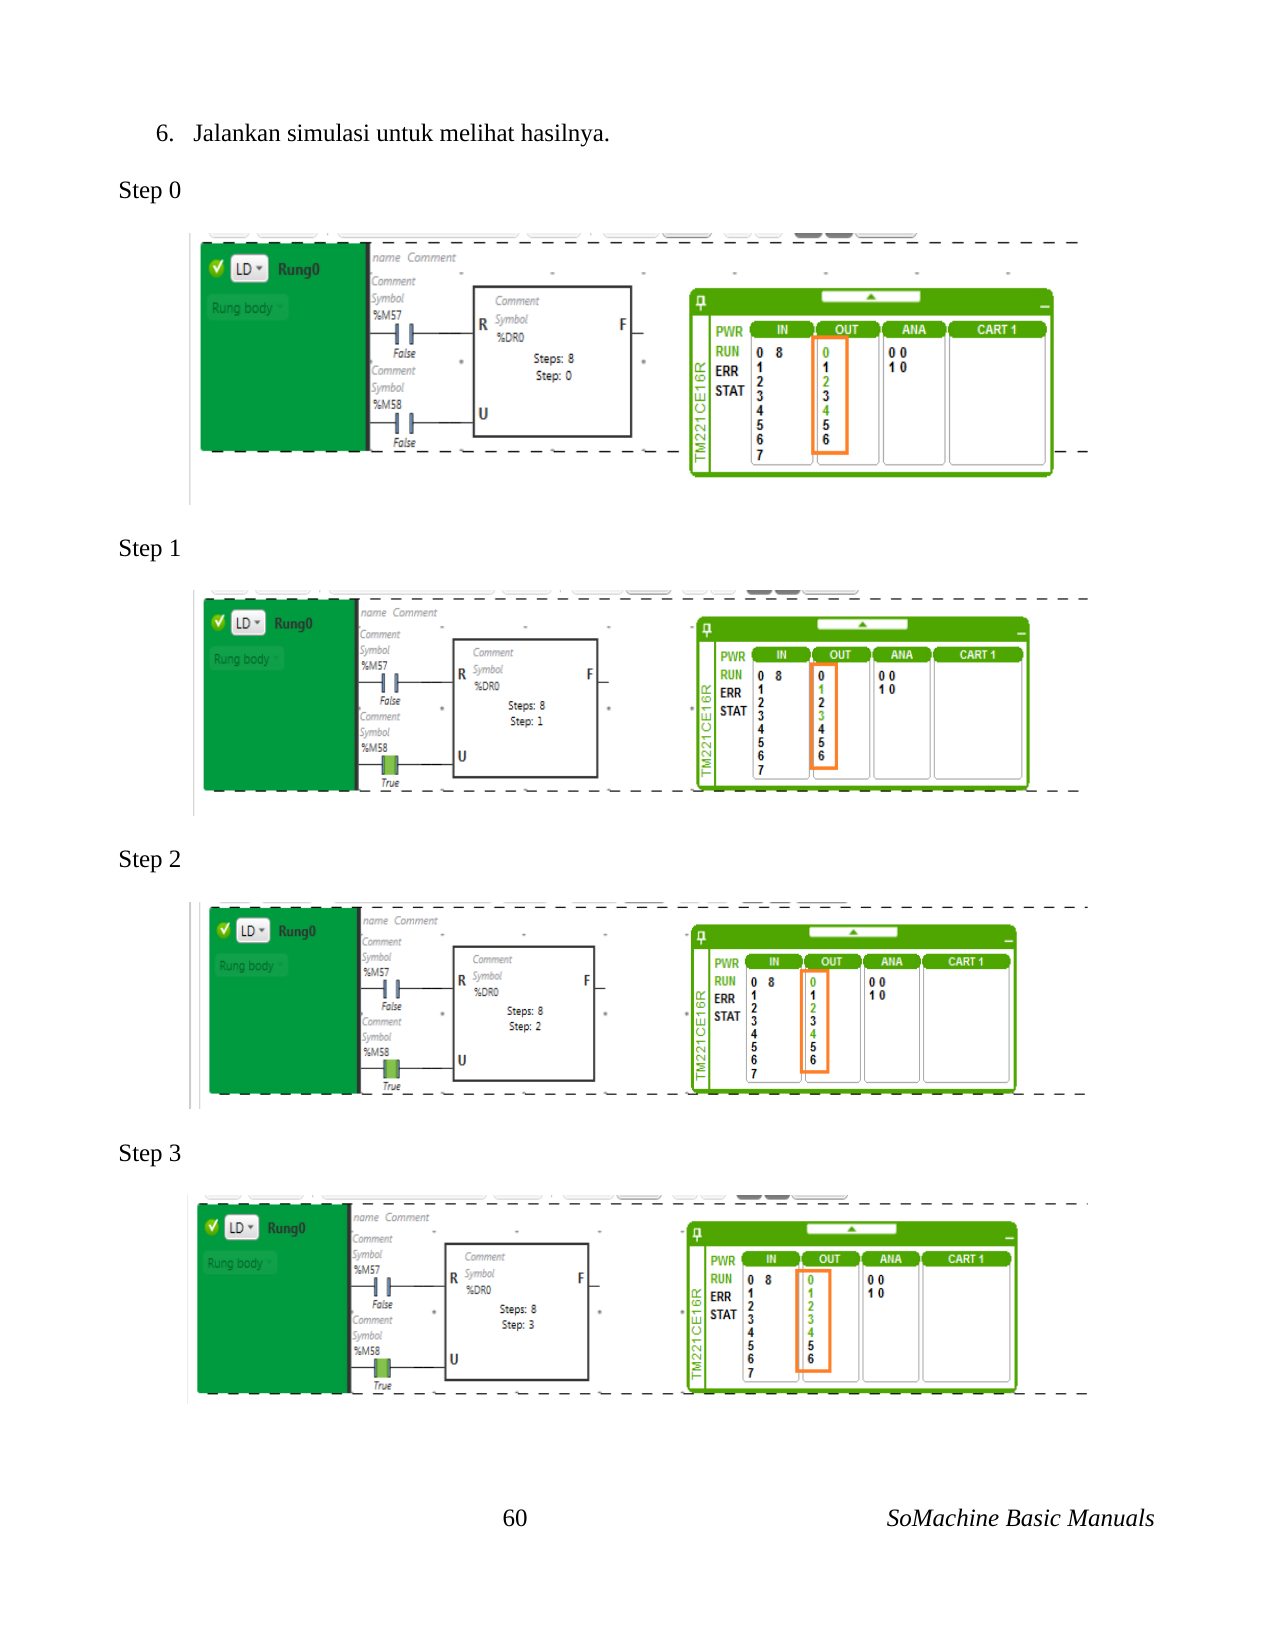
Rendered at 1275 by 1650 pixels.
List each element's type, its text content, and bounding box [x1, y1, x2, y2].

text Step 1 [118, 533, 1157, 562]
picture [187, 590, 1088, 816]
text Step 2 [118, 844, 1157, 873]
list Jalankan simulasi untuk melihat hasilnya. [156, 118, 1157, 147]
text Step 3 [118, 1138, 1157, 1167]
picture [187, 1195, 1088, 1404]
picture [187, 233, 1088, 505]
text Step 0 [118, 176, 1157, 204]
picture [187, 902, 1088, 1109]
